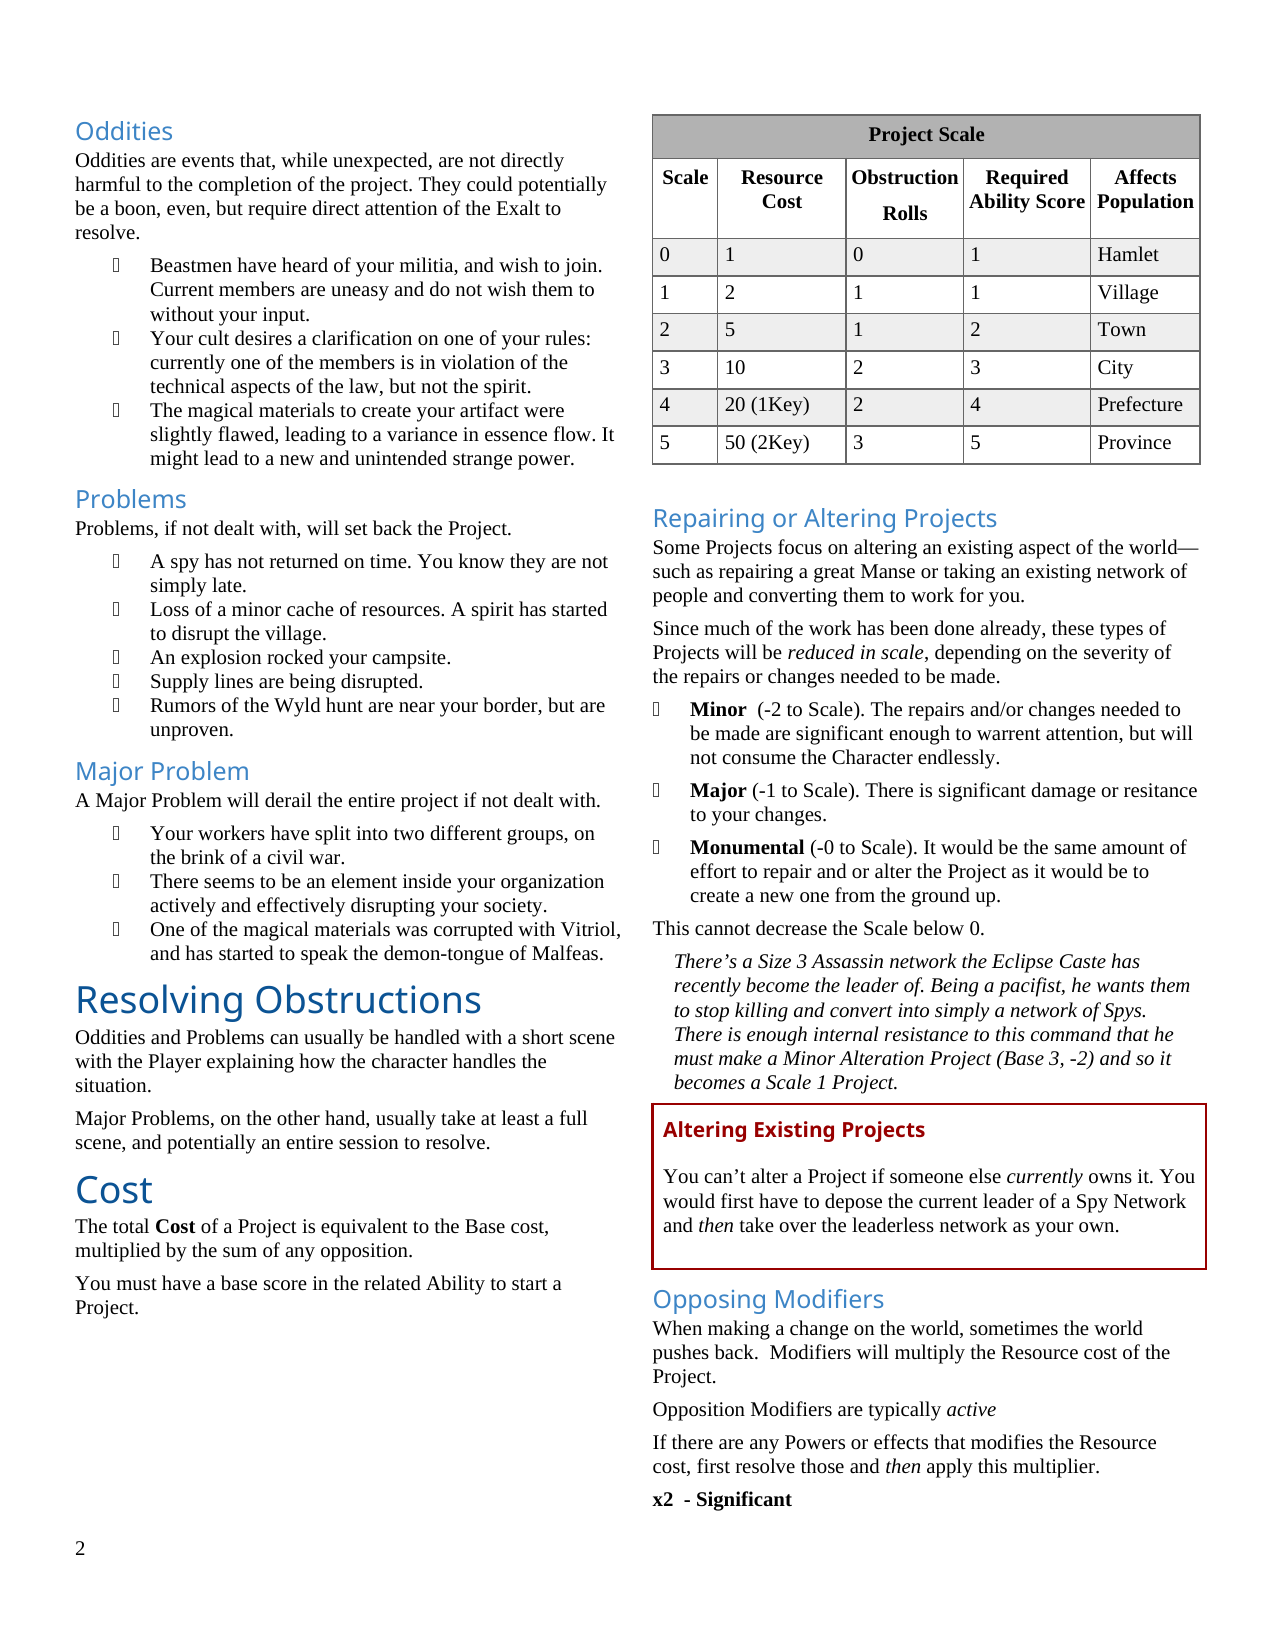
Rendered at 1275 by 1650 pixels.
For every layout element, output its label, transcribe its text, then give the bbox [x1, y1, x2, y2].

table_cell 4 [653, 390, 717, 425]
table_cell 3 [964, 352, 1090, 388]
text If there are any Powers or effects that modifies the Resource cost, first resolve those and then apply this multiplier. [652, 1430, 1200, 1478]
table_cell 5 [964, 427, 1090, 463]
list Beastmen have heard of your militia, and wish to join. Current members are uneasy and do not wish them to without your input. [112, 253, 622, 326]
table_cell Scale [653, 159, 717, 237]
list Minor (-2 to Scale). The repairs and/or changes needed to be made are significant enough to warrent attention, but will not consume the Character endlessly. [652, 697, 1200, 769]
table_cell 50 (2Key) [718, 427, 845, 463]
table_cell Obstruction Rolls [847, 159, 963, 237]
text A Major Problem will derail the entire project if not dealt with. [75, 787, 622, 812]
list The magical materials to create your artifact were slightly flawed, leading to a variance in essence flow. It might lead to a new and unintended strange power. [112, 398, 622, 470]
table_cell 10 [718, 352, 845, 388]
table_cell Town [1091, 314, 1199, 350]
text Since much of the work has been done already, these types of Projects will be reduced in scale, depending on the severity of the repairs or changes needed to be made. [652, 616, 1200, 688]
list One of the magical materials was corrupted with Vitriol, and has started to speak the demon-tongue of Malfeas. [112, 917, 622, 965]
text Major Problems, on the other hand, usually take at least a full scene, and potentially an entire session to resolve. [75, 1106, 622, 1154]
table_cell Affects Population [1091, 159, 1199, 237]
subtitle Repairing or Altering Projects [652, 501, 1200, 535]
table_cell Village [1091, 277, 1199, 313]
table_cell 1 [847, 314, 963, 350]
list Supply lines are being disrupted. [112, 669, 622, 693]
table_cell 4 [964, 390, 1090, 425]
table_cell 3 [653, 352, 717, 388]
table_header Project Scale [653, 116, 1199, 158]
subtitle Resolving Obstructions [75, 974, 622, 1025]
table_cell City [1091, 352, 1199, 388]
text Some Projects focus on altering an existing aspect of the world—such as repairing a great Manse or taking an existing network of people and converting them to work for you. [652, 535, 1200, 607]
text Oddities are events that, while unexpected, are not directly harmful to the completion of the project. They could potentially be a boon, even, but require direct attention of the Exalt to resolve. [75, 148, 622, 244]
list Your cult desires a clarification on one of your rules: currently one of the members is in violation of the technical aspects of the law, but not the spirit. [112, 326, 622, 398]
table_cell 2 [847, 352, 963, 388]
subtitle Cost [75, 1163, 622, 1214]
table_header Altering Existing Projects You can’t alter a Project if someone else currently owns it. You would first have to depose the current leader of a Spy Network and then take over the leaderless network as your own. [654, 1105, 1205, 1268]
text There’s a Size 3 Assassin network the Eclipse Caste has recently become the leader of. Being a pacifist, he wants them to stop killing and convert into simply a network of Spys. There is enough internal resistance to this command that he must make a Minor Alteration Project (Base 3, -2) and so it becomes a Scale 1 Project. [673, 949, 1200, 1094]
text x2 - Significant [652, 1487, 1200, 1511]
list An explosion rocked your campsite. [112, 645, 622, 669]
table_cell 5 [718, 314, 845, 350]
table_cell 2 [653, 314, 717, 350]
table_cell 1 [964, 277, 1090, 313]
list Rumors of the Wyld hunt are near your border, but are unproven. [112, 693, 622, 741]
table_cell Required Ability Score [964, 159, 1090, 237]
table_cell Prefecture [1091, 390, 1199, 425]
list There seems to be an element inside your organization actively and effectively disrupting your society. [112, 869, 622, 917]
text This cannot decrease the Scale below 0. [652, 916, 1200, 940]
table_cell 1 [653, 277, 717, 313]
table_cell 2 [718, 277, 845, 313]
table_cell 2 [964, 314, 1090, 350]
subtitle Major Problem [75, 753, 622, 787]
list Monumental (-0 to Scale). It would be the same amount of effort to repair and or alter the Project as it would be to create a new one from the ground up. [652, 835, 1200, 907]
subtitle Oddities [75, 114, 622, 148]
text The total Cost of a Project is equivalent to the Base cost, multiplied by the sum of any opposition. [75, 1214, 622, 1262]
list Loss of a minor cache of resources. A spirit has started to disrupt the village. [112, 597, 622, 645]
table_cell 20 (1Key) [718, 390, 845, 425]
text You must have a base score in the related Ability to start a Project. [75, 1271, 622, 1319]
text Problems, if not dealt with, will set back the Project. [75, 516, 622, 540]
table_cell 2 [847, 390, 963, 425]
text Opposition Modifiers are typically active [652, 1397, 1200, 1421]
subtitle Problems [75, 482, 622, 516]
text When making a change on the world, sometimes the world pushes back. Modifiers will multiply the Resource cost of the Project. [652, 1316, 1200, 1388]
table_cell Hamlet [1091, 239, 1199, 275]
table_cell 1 [964, 239, 1090, 275]
table_cell Resource Cost [718, 159, 845, 237]
table_cell 3 [847, 427, 963, 463]
table_cell Province [1091, 427, 1199, 463]
list Major (-1 to Scale). There is significant damage or resitance to your changes. [652, 778, 1200, 826]
table_cell 1 [718, 239, 845, 275]
text Oddities and Problems can usually be handled with a short scene with the Player explaining how the character handles the situation. [75, 1025, 622, 1097]
table_cell 0 [847, 239, 963, 275]
list A spy has not returned on time. You know they are not simply late. [112, 549, 622, 597]
table_cell 5 [653, 427, 717, 463]
table_cell 0 [653, 239, 717, 275]
table_cell 1 [847, 277, 963, 313]
list Your workers have split into two different groups, on the brink of a civil war. [112, 821, 622, 869]
subtitle Opposing Modifiers [652, 1282, 1200, 1316]
